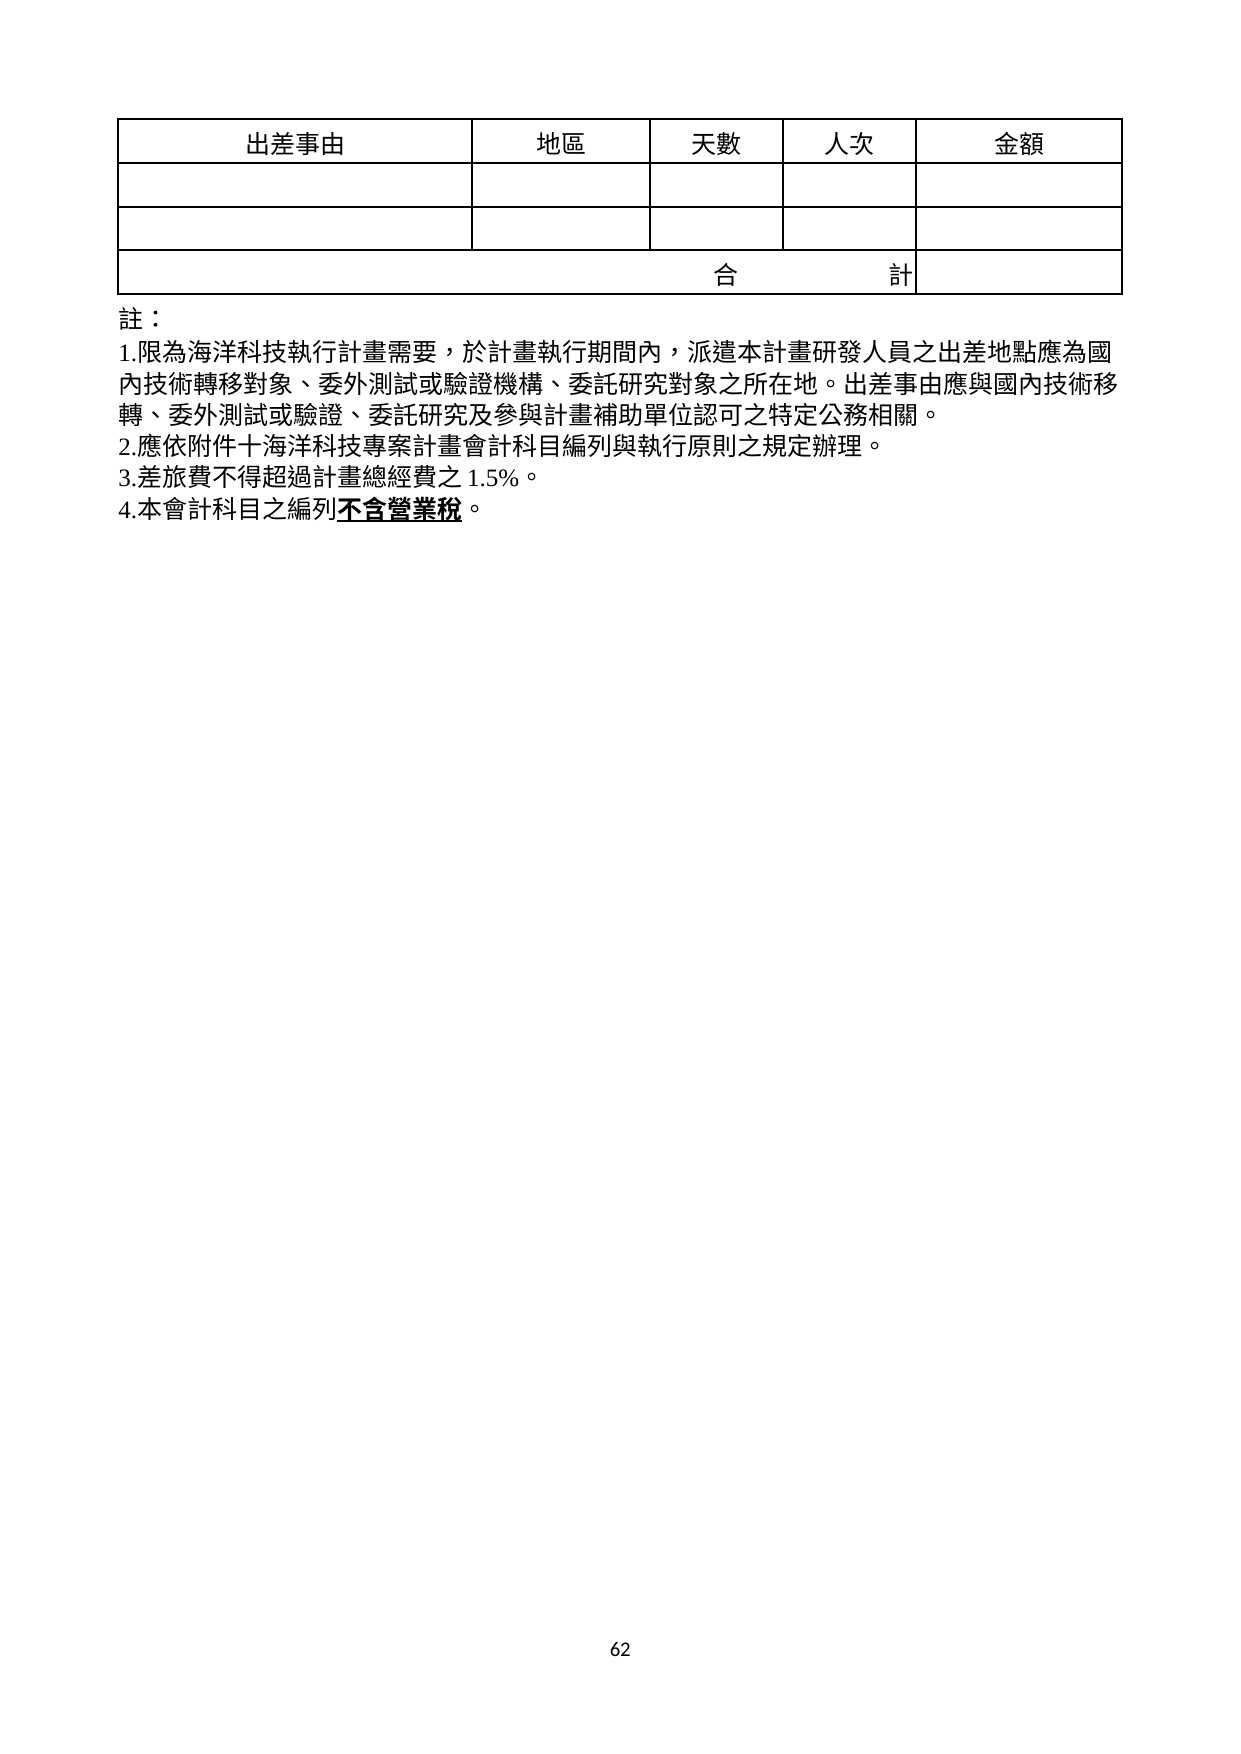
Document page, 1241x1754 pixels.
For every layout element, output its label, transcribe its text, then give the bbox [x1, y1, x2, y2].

table_header 地區 [473, 120, 649, 162]
table_cell [784, 164, 915, 206]
text 1.限為海洋科技執行計畫需要，於計畫執行期間內，派遣本計畫研發人員之出差地點應為國內技術轉移對象、委外測試或驗證機構、委託研究對象之所在地。出差事由應與國內技術移轉、委外測試或驗證、委託研究及參與計畫補助單位認可之特定公務相關。 [118, 337, 1122, 431]
table_cell [784, 208, 915, 249]
table_cell [473, 208, 649, 249]
table_cell [651, 208, 782, 249]
text 3.差旅費不得超過計畫總經費之1.5%。 [118, 462, 1122, 493]
table_cell [917, 208, 1121, 249]
table_cell [651, 164, 782, 206]
table_cell [119, 208, 471, 249]
table_cell [917, 251, 1121, 293]
table_header 出差事由 [119, 120, 471, 162]
table_cell 合 計 [119, 251, 915, 293]
table_header 金額 [917, 120, 1121, 162]
table_cell [473, 164, 649, 206]
table_header 天數 [651, 120, 782, 162]
table_cell [917, 164, 1121, 206]
table_cell [119, 164, 471, 206]
table_header 人次 [784, 120, 915, 162]
text 註： [118, 295, 1122, 337]
text 4.本會計科目之編列不含營業稅。 [118, 493, 1122, 524]
text 2.應依附件十海洋科技專案計畫會計科目編列與執行原則之規定辦理。 [118, 431, 1122, 462]
